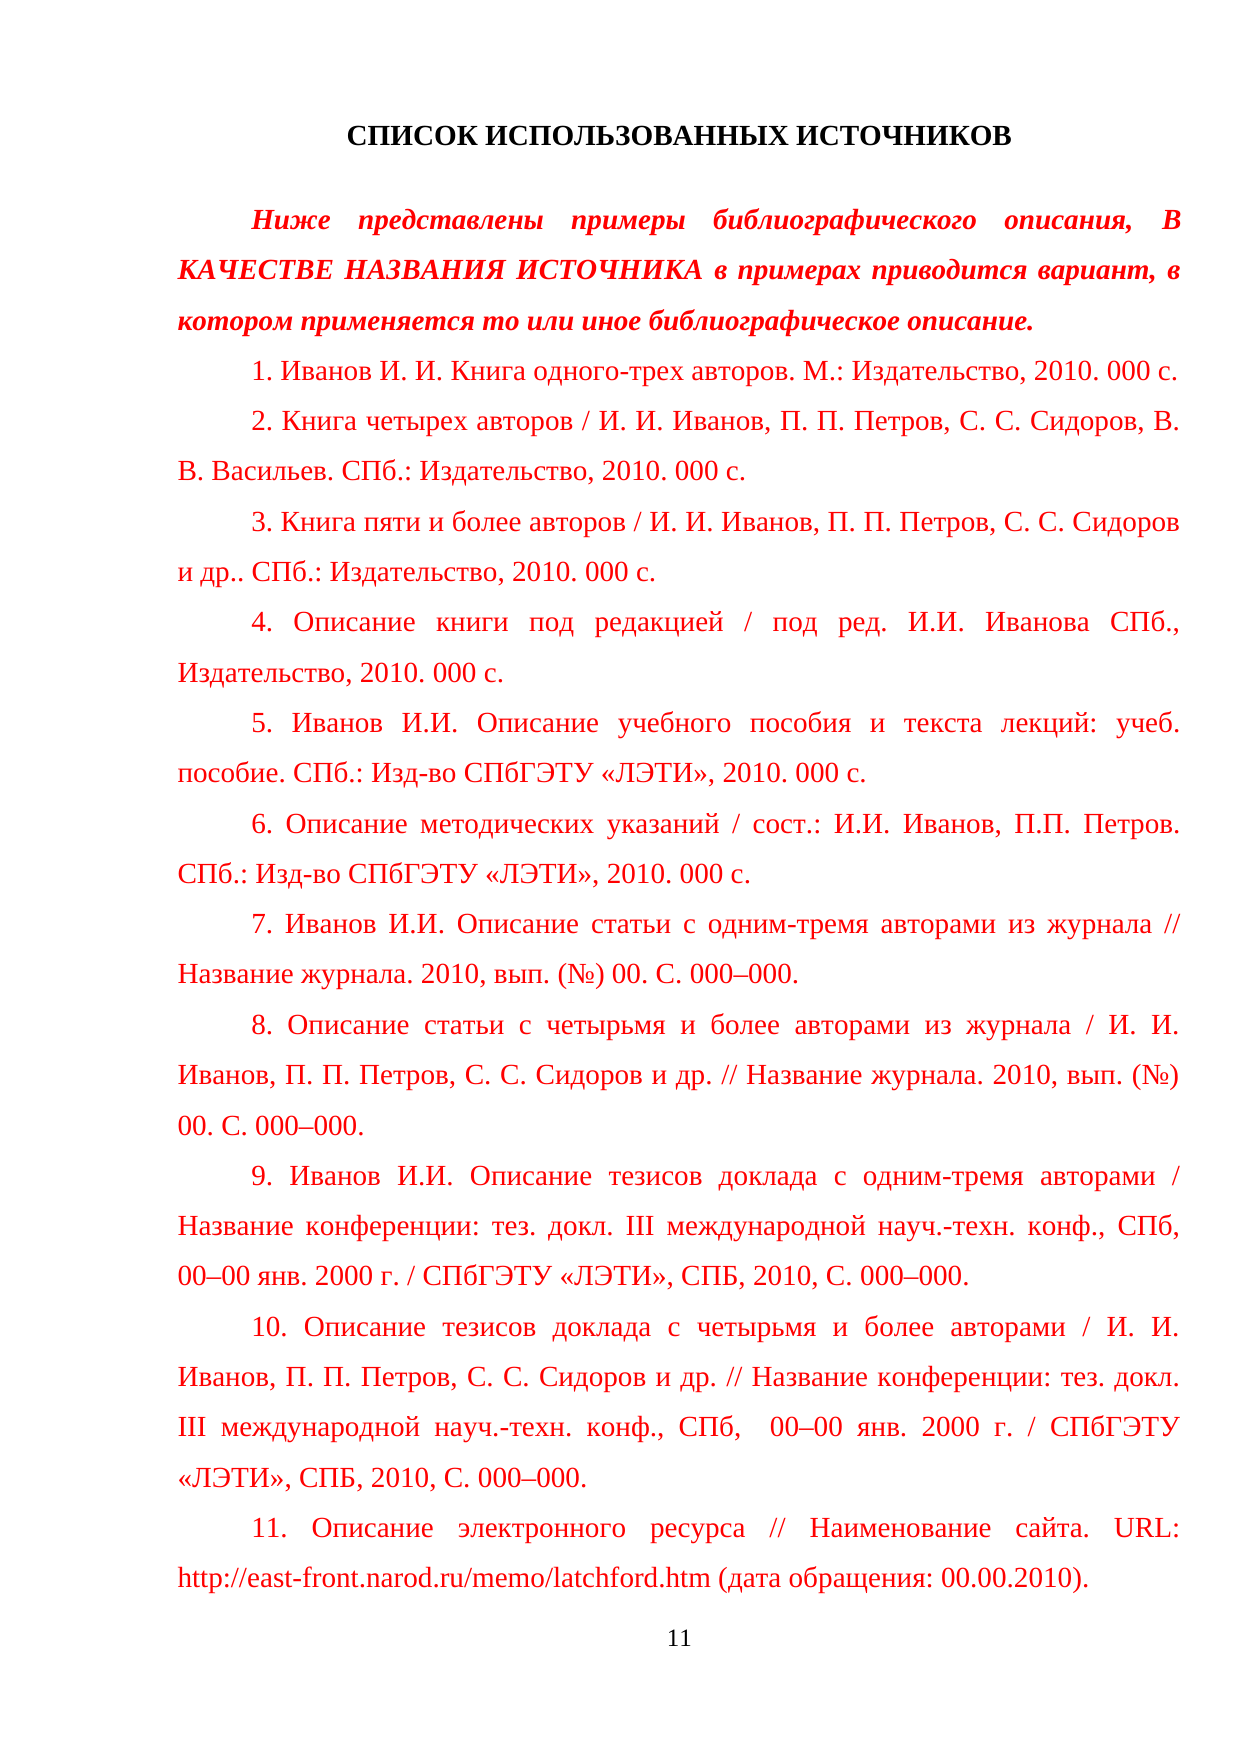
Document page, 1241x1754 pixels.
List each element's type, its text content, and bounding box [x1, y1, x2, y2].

text 5. Иванов И.И. Описание учебного пособия и текста лекций: учеб. пособие. СПб.: Изд-во СПбГЭТУ «ЛЭТИ», 2010. 000 с. [177, 705, 1181, 789]
text 6. Описание методических указаний / сост.: И.И. Иванов, П.П. Петров. СПб.: Изд-во СПбГЭТУ «ЛЭТИ», 2010. 000 с. [177, 806, 1181, 889]
text 1. Иванов И. И. Книга одного-трех авторов. М.: Издательство, 2010. 000 с. [177, 353, 1181, 386]
text 9. Иванов И.И. Описание тезисов доклада с одним-тремя авторами / Название конференции: тез. докл. III международной науч.-техн. конф., СПб, 00–00 янв. 2000 г. / СПбГЭТУ «ЛЭТИ», СПБ, 2010, С. 000–000. [177, 1158, 1181, 1292]
text 11. Описание электронного ресурса // Наименование сайта. URL: http://east-front.narod.ru/memo/latchford.htm (дата обращения: 00.00.2010). [177, 1510, 1181, 1594]
text Ниже представлены примеры библиографического описания, В качестве названия источника в примерах приводится вариант, в котором применяется то или иное библиографическое описание. [177, 202, 1181, 336]
text 2. Книга четырех авторов / И. И. Иванов, П. П. Петров, С. С. Сидоров, В. В. Васильев. СПб.: Издательство, 2010. 000 с. [177, 403, 1181, 487]
text 7. Иванов И.И. Описание статьи с одним-тремя авторами из журнала // Название журнала. 2010, вып. (№) 00. С. 000–000. [177, 906, 1181, 990]
text 10. Описание тезисов доклада с четырьмя и более авторами / И. И. Иванов, П. П. Петров, С. С. Сидоров и др. // Название конференции: тез. докл. III международной науч.-техн. конф., СПб, 00–00 янв. 2000 г. / СПбГЭТУ «ЛЭТИ», СПБ, 2010, С. 000–000. [177, 1309, 1181, 1493]
text 8. Описание статьи с четырьмя и более авторами из журнала / И. И. Иванов, П. П. Петров, С. С. Сидоров и др. // Название журнала. 2010, вып. (№) 00. С. 000–000. [177, 1007, 1181, 1141]
text список использованных источников [177, 118, 1181, 152]
text 3. Книга пяти и более авторов / И. И. Иванов, П. П. Петров, С. С. Сидоров и др.. СПб.: Издательство, 2010. 000 с. [177, 504, 1181, 588]
text 4. Описание книги под редакцией / под ред. И.И. Иванова СПб., Издательство, 2010. 000 с. [177, 604, 1181, 688]
